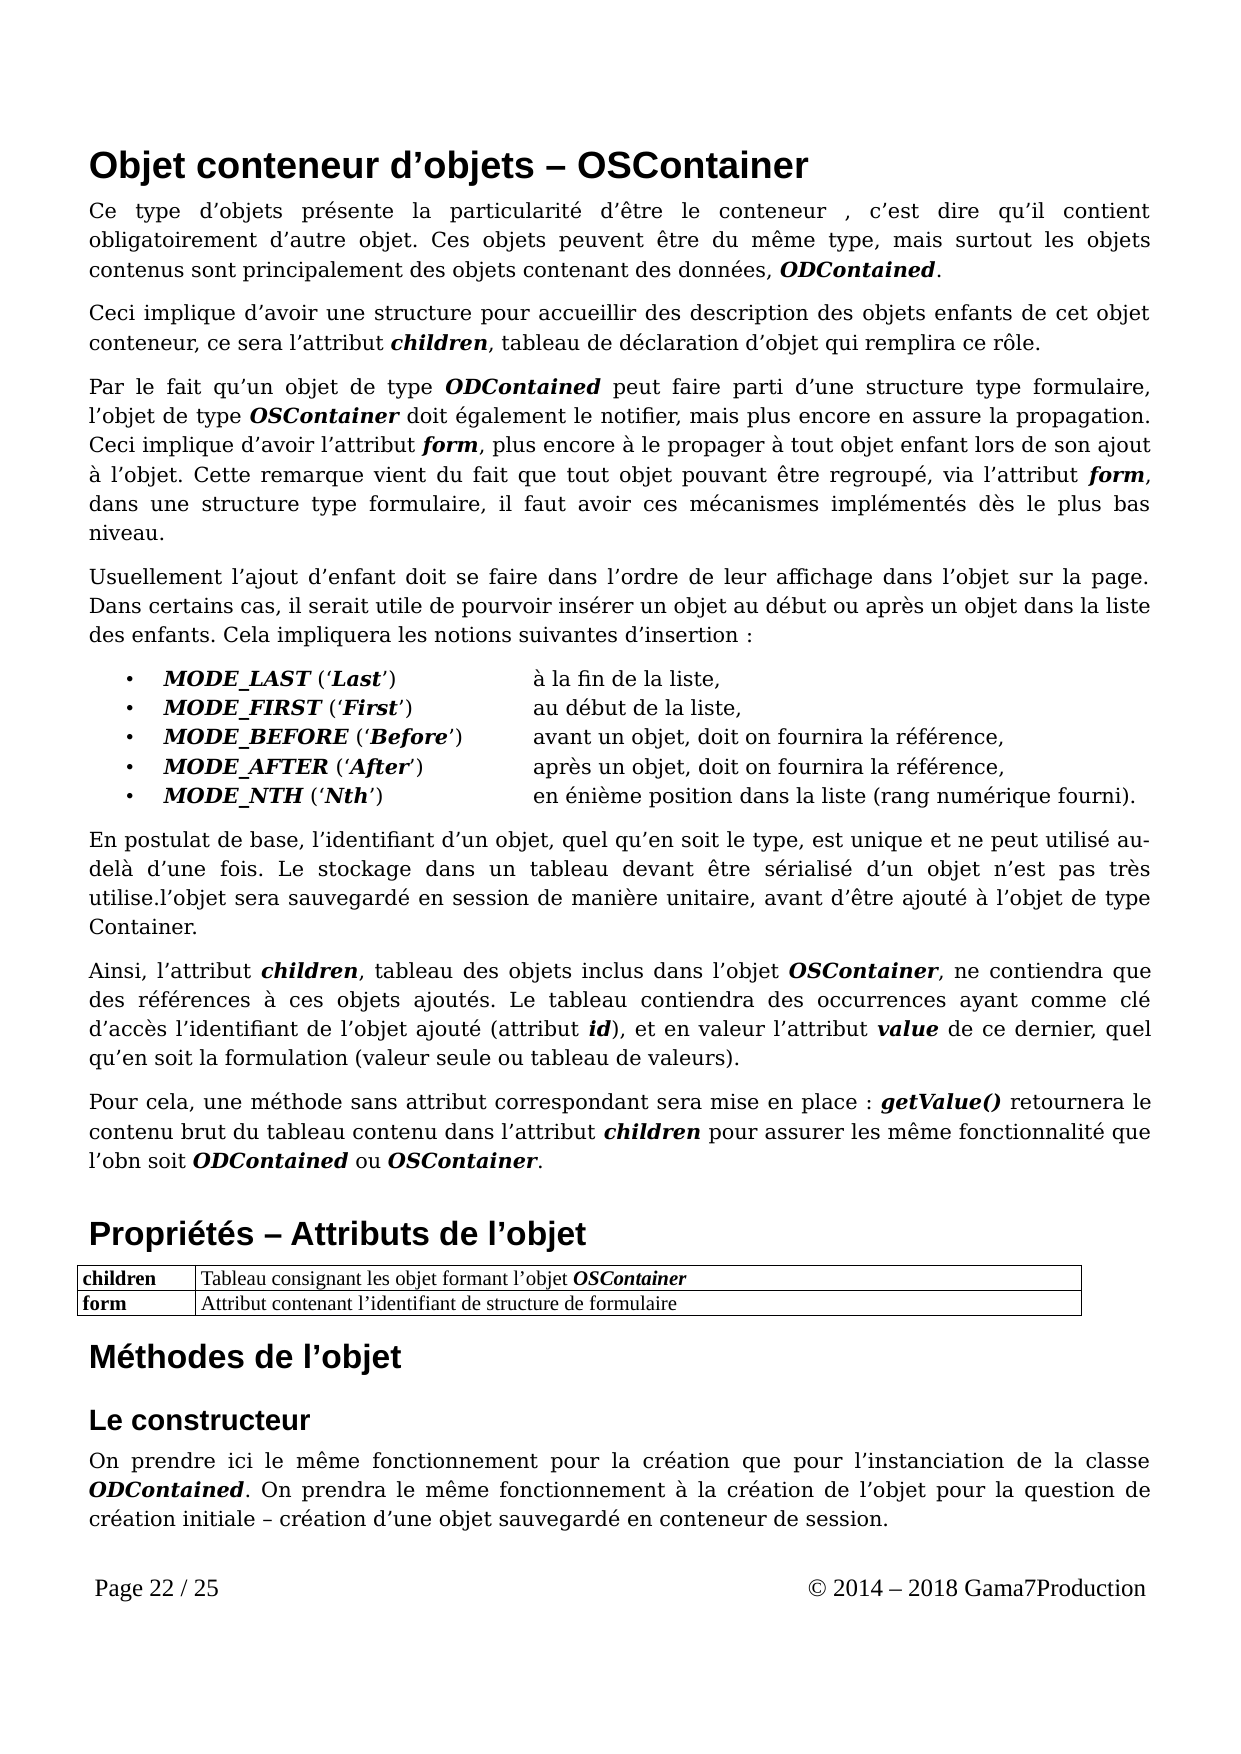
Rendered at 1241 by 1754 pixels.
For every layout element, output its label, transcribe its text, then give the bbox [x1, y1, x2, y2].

text Ceci implique d’avoir une structure pour accueillir des description des objets enfants de cet objet conteneur, ce sera l’attribut children, tableau de déclaration d’objet qui remplira ce rôle. [88, 301, 1152, 355]
subtitle Le constructeur [88, 1403, 1152, 1436]
text Ce type d’objets présente la particularité d’être le conteneur , c’est dire qu’il contient obligatoirement d’autre objet. Ces objets peuvent être du même type, mais surtout les objets contenus sont principalement des objets contenant des données, ODContained. [88, 199, 1152, 282]
text On prendre ici le même fonctionnement pour la création que pour l’instanciation de la classe ODContained. On prendra le même fonctionnement à la création de l’objet pour la question de création initiale – création d’une objet sauvegardé en conteneur de session. [88, 1449, 1152, 1532]
text Par le fait qu’un objet de type ODContained peut faire parti d’une structure type formulaire, l’objet de type OSContainer doit également le notifier, mais plus encore en assure la propagation. Ceci implique d’avoir l’attribut form, plus encore à le propager à tout objet enfant lors de son ajout à l’objet. Cette remarque vient du fait que tout objet pouvant être regroupé, via l’attribut form, dans une structure type formulaire, il faut avoir ces mécanismes implémentés dès le plus bas niveau. [88, 374, 1152, 545]
table_cell form [78, 1291, 195, 1315]
list MODE_BEFORE (‘Before’) avant un objet, doit on fournira la référence, [126, 725, 1152, 750]
list MODE_AFTER (‘After’) après un objet, doit on fournira la référence, [126, 754, 1152, 779]
table_cell Attribut contenant l’identifiant de structure de formulaire [196, 1291, 1081, 1315]
list MODE_NTH (‘Nth’) en énième position dans la liste (rang numérique fourni). [126, 784, 1152, 808]
text Ainsi, l’attribut children, tableau des objets inclus dans l’objet OSContainer, ne contiendra que des références à ces objets ajoutés. Le tableau contiendra des occurrences ayant comme clé d’accès l’identifiant de l’objet ajouté (attribut id), et en valeur l’attribut value de ce dernier, quel qu’en soit la formulation (valeur seule ou tableau de valeurs). [88, 959, 1152, 1071]
table_header children [78, 1266, 195, 1290]
text Pour cela, une méthode sans attribut correspondant sera mise en place : getValue() retournera le contenu brut du tableau contenu dans l’attribut children pour assurer les même fonctionnalité que l’obn soit ODContained ou OSContainer. [88, 1090, 1152, 1173]
text Usuellement l’ajout d’enfant doit se faire dans l’ordre de leur affichage dans l’objet sur la page. Dans certains cas, il serait utile de pourvoir insérer un objet au début ou après un objet dans la liste des enfants. Cela impliquera les notions suivantes d’insertion : [88, 565, 1152, 647]
subtitle Méthodes de l’objet [88, 1337, 1152, 1376]
table_header Tableau consignant les objet formant l’objet OSContainer [196, 1266, 1081, 1290]
subtitle Objet conteneur d’objets – OSContainer [88, 143, 1152, 187]
subtitle Propriétés – Attributs de l’objet [88, 1214, 1152, 1252]
list MODE_FIRST (‘First’) au début de la liste, [126, 696, 1152, 720]
list MODE_LAST (‘Last’) à la fin de la liste, [126, 666, 1152, 691]
text En postulat de base, l’identifiant d’un objet, quel qu’en soit le type, est unique et ne peut utilisé au-delà d’une fois. Le stockage dans un tableau devant être sérialisé d’un objet n’est pas très utilise.l’objet sera sauvegardé en session de manière unitaire, avant d’être ajouté à l’objet de type Container. [88, 828, 1152, 939]
